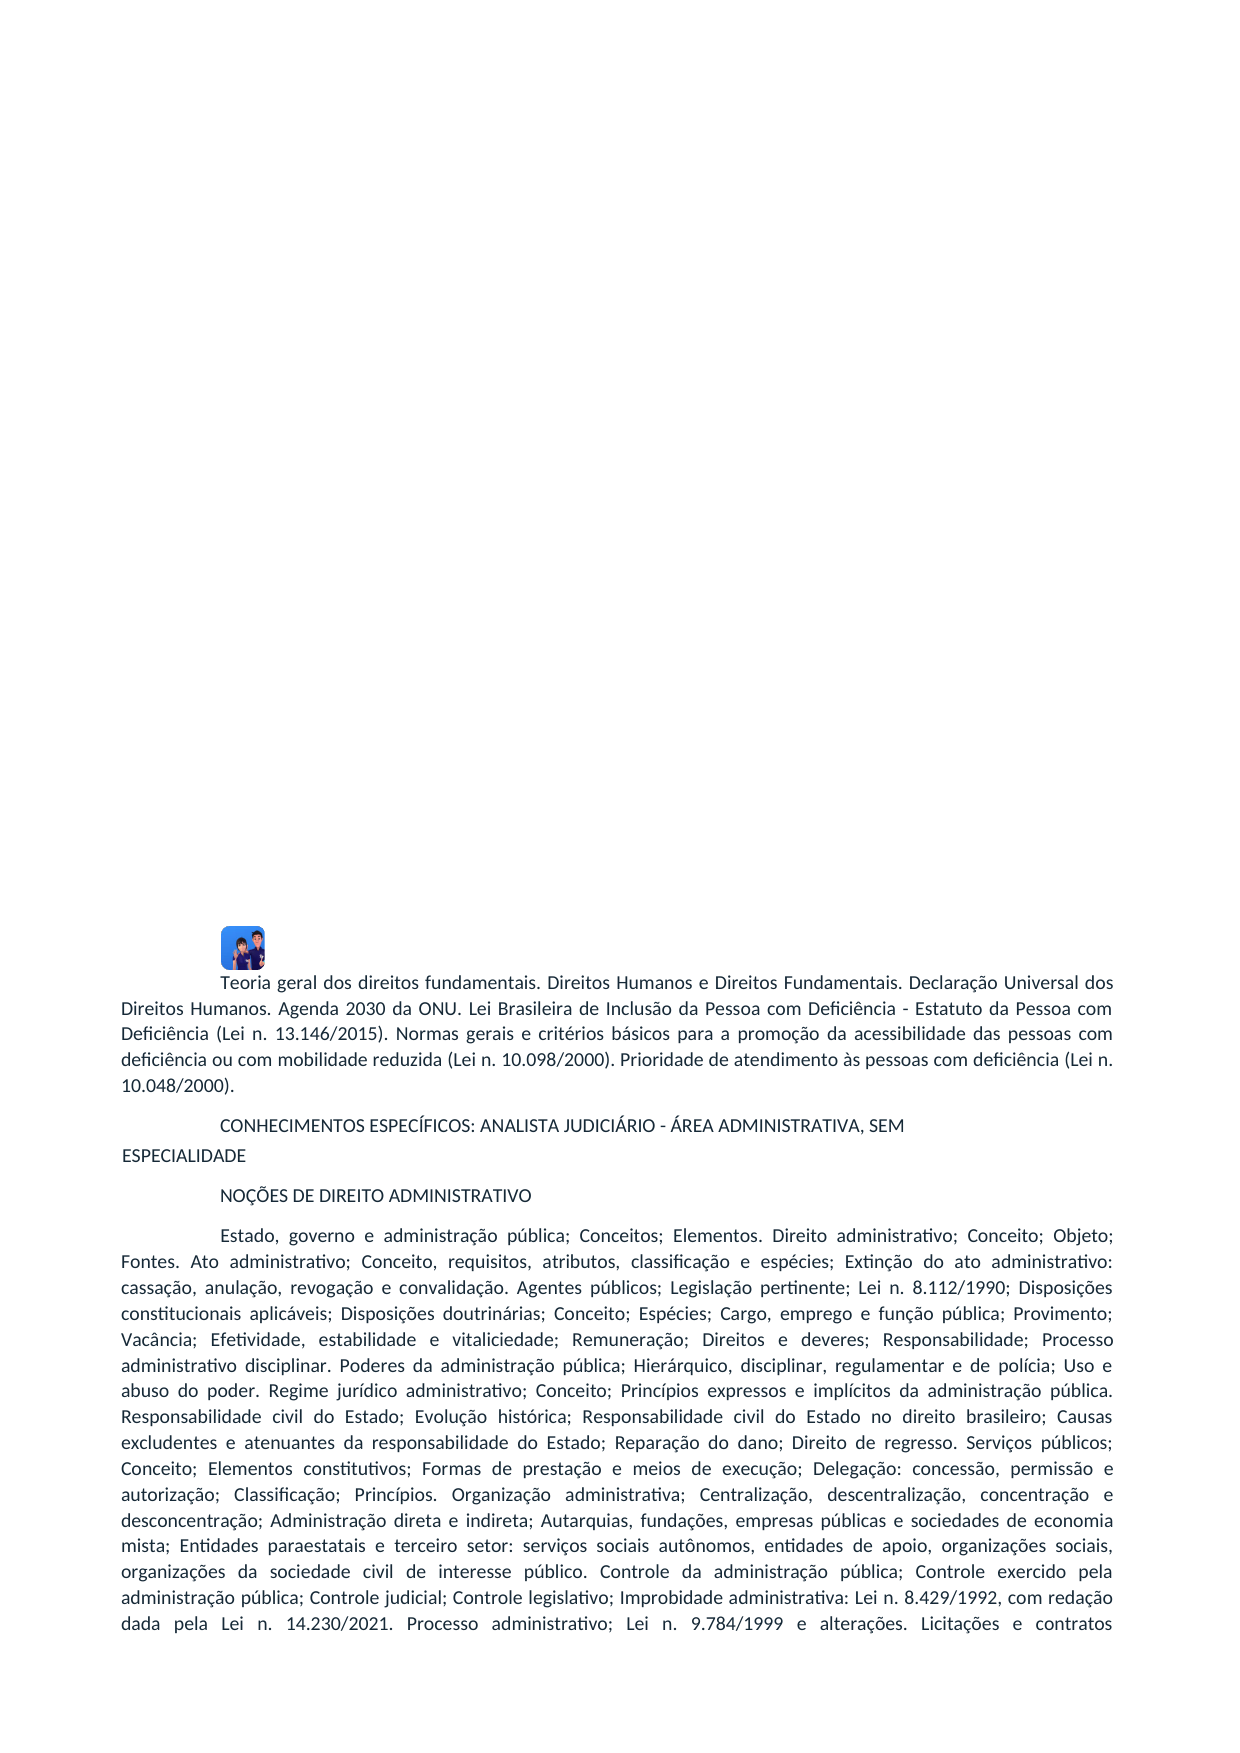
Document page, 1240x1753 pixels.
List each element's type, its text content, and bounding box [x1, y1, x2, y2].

text Estado, governo e administração pública; Conceitos; Elementos. Direito administrativo; Conceito; Objeto; Fontes. Ato administrativo; Conceito, requisitos, atributos, classificação e espécies; Extinção do ato administrativo: cassação, anulação, revogação e convalidação. Agentes públicos; Legislação pertinente; Lei n. 8.112/1990; Disposições constitucionais aplicáveis; Disposições doutrinárias; Conceito; Espécies; Cargo, emprego e função pública; Provimento; Vacância; Efetividade, estabilidade e vitaliciedade; Remuneração; Direitos e deveres; Responsabilidade; Processo administrativo disciplinar. Poderes da administração pública; Hierárquico, disciplinar, regulamentar e de polícia; Uso e abuso do poder. Regime jurídico administrativo; Conceito; Princípios expressos e implícitos da administração pública. Responsabilidade civil do Estado; Evolução histórica; Responsabilidade civil do Estado no direito brasileiro; Causas excludentes e atenuantes da responsabilidade do Estado; Reparação do dano; Direito de regresso. Serviços públicos; Conceito; Elementos constitutivos; Formas de prestação e meios de execução; Delegação: concessão, permissão e autorização; Classificação; Princípios. Organização administrativa; Centralização, descentralização, concentração e desconcentração; Administração direta e indireta; Autarquias, fundações, empresas públicas e sociedades de economia mista; Entidades paraestatais e terceiro setor: serviços sociais autônomos, entidades de apoio, organizações sociais, organizações da sociedade civil de interesse público. Controle da administração pública; Controle exercido pela administração pública; Controle judicial; Controle legislativo; Improbidade administrativa: Lei n. 8.429/1992, com redação dada pela Lei n. 14.230/2021. Processo administrativo; Lei n. 9.784/1999 e alterações. Licitações e contratos [121, 1223, 1115, 1635]
text ESPECIALIDADE [122, 1143, 1115, 1167]
text Teoria geral dos direitos fundamentais. Direitos Humanos e Direitos Fundamentais. Declaração Universal dos Direitos Humanos. Agenda 2030 da ONU. Lei Brasileira de Inclusão da Pessoa com Deficiência - Estatuto da Pessoa com Deficiência (Lei n. 13.146/2015). Normas gerais e critérios básicos para a promoção da acessibilidade das pessoas com deficiência ou com mobilidade reduzida (Lei n. 10.098/2000). Prioridade de atendimento às pessoas com deficiência (Lei n. 10.048/2000). [121, 970, 1115, 1097]
text NOÇÕES DE DIREITO ADMINISTRATIVO [220, 1183, 1115, 1207]
text CONHECIMENTOS ESPECÍFICOS: ANALISTA JUDICIÁRIO - ÁREA ADMINISTRATIVA, SEM [220, 1113, 1115, 1138]
